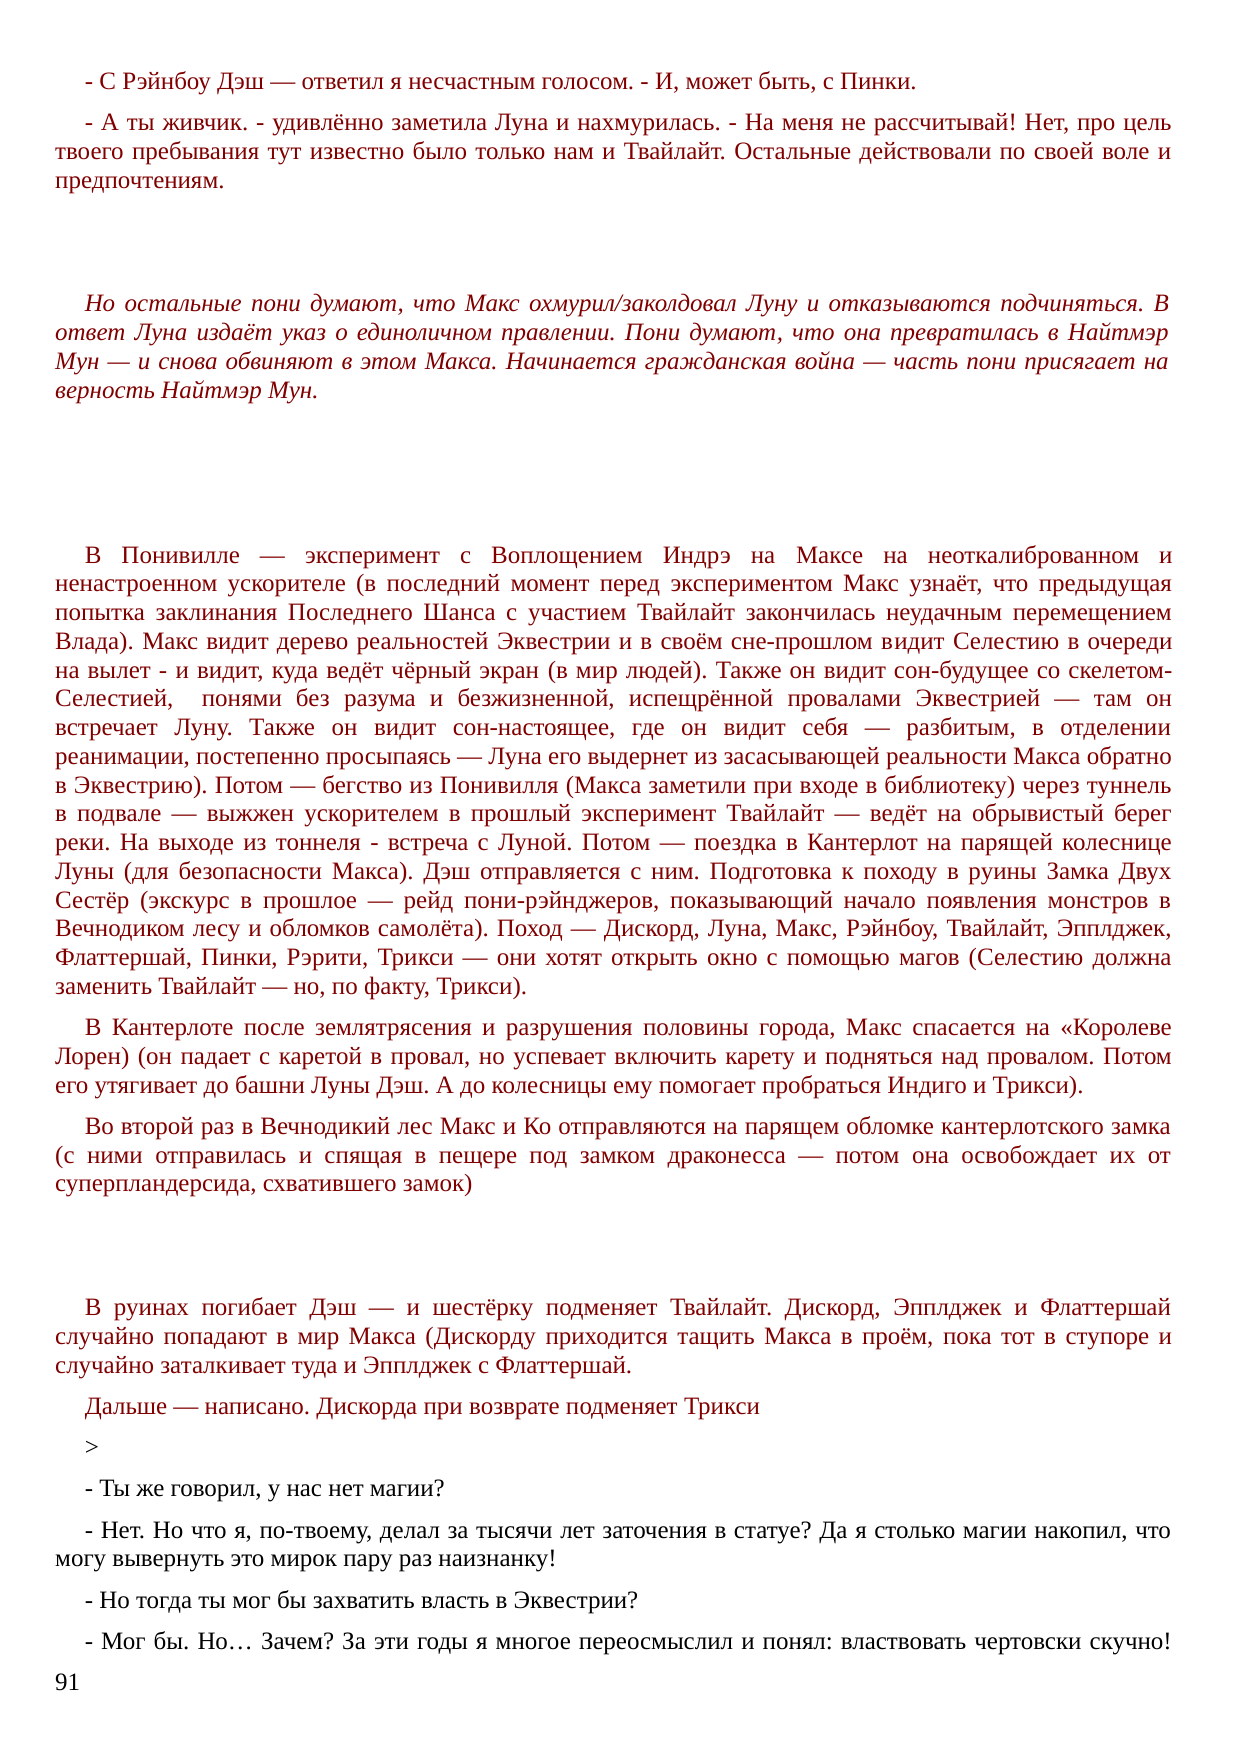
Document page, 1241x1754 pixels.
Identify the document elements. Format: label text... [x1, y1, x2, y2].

text - Но тогда ты мог бы захватить власть в Эквестрии? [55, 1585, 1173, 1613]
text - Мог бы. Но… Зачем? За эти годы я многое переосмыслил и понял: властвовать чертовски скучно! [55, 1626, 1173, 1655]
text - А ты живчик. - удивлённо заметила Луна и нахмурилась. - На меня не рассчитывай! Нет, про цель твоего пребывания тут известно было только нам и Твайлайт. Остальные действовали по своей воле и предпочтениям. [55, 107, 1173, 193]
text В Понивилле — эксперимент с Воплощением Индрэ на Максе на неоткалиброванном и ненастроенном ускорителе (в последний момент перед экспериментом Макс узнаёт, что предыдущая попытка заклинания Последнего Шанса с участием Твайлайт закончилась неудачным перемещением Влада). Макс видит дерево реальностей Эквестрии и в своём сне-прошлом видит Селестию в очереди на вылет - и видит, куда ведёт чёрный экран (в мир людей). Также он видит сон-будущее со скелетом-Селестией, понями без разума и безжизненной, испещрённой провалами Эквестрией — там он встречает Луну. Также он видит сон-настоящее, где он видит себя — разбитым, в отделении реанимации, постепенно просыпаясь — Луна его выдернет из засасывающей реальности Макса обратно в Эквестрию). Потом — бегство из Понивилля (Макса заметили при входе в библиотеку) через туннель в подвале — выжжен ускорителем в прошлый эксперимент Твайлайт — ведёт на обрывистый берег реки. На выходе из тоннеля - встреча с Луной. Потом — поездка в Кантерлот на парящей колеснице Луны (для безопасности Макса). Дэш отправляется с ним. Подготовка к походу в руины Замка Двух Сестёр (экскурс в прошлое — рейд пони-рэйнджеров, показывающий начало появления монстров в Вечнодиком лесу и обломков самолёта). Поход — Дискорд, Луна, Макс, Рэйнбоу, Твайлайт, Эпплджек, Флаттершай, Пинки, Рэрити, Трикси — они хотят открыть окно с помощью магов (Селестию должна заменить Твайлайт — но, по факту, Трикси). [55, 540, 1173, 1000]
text В руинах погибает Дэш — и шестёрку подменяет Твайлайт. Дискорд, Эпплджек и Флаттершай случайно попадают в мир Макса (Дискорду приходится тащить Макса в проём, пока тот в ступоре и случайно заталкивает туда и Эпплджек с Флаттершай. [55, 1292, 1173, 1378]
text - С Рэйнбоу Дэш — ответил я несчастным голосом. - И, может быть, с Пинки. [55, 66, 1173, 95]
text - Ты же говорил, у нас нет магии? [55, 1473, 1173, 1502]
text - Нет. Но что я, по-твоему, делал за тысячи лет заточения в статуе? Да я столько магии накопил, что могу вывернуть это мирок пару раз наизнанку! [55, 1515, 1173, 1572]
text В Кантерлоте после землятрясения и разрушения половины города, Макс спасается на «Королеве Лорен) (он падает с каретой в провал, но успевает включить карету и подняться над провалом. Потом его утягивает до башни Луны Дэш. А до колесницы ему помогает пробраться Индиго и Трикси). [55, 1012, 1173, 1098]
text Дальше — написано. Дискорда при возврате подменяет Трикси [55, 1391, 1173, 1420]
text Во второй раз в Вечнодикий лес Макс и Ко отправляются на парящем обломке кантерлотского замка (с ними отправилась и спящая в пещере под замком драконесса — потом она освобождает их от суперпландерсида, схватившего замок) [55, 1111, 1173, 1197]
text Но остальные пони думают, что Макс охмурил/заколдовал Луну и отказываются подчиняться. В ответ Луна издаёт указ о единоличном правлении. Пони думают, что она превратилась в Найтмэр Мун — и снова обвиняют в этом Макса. Начинается гражданская война — часть пони присягает на верность Найтмэр Мун. [55, 288, 1173, 403]
text > [55, 1432, 1173, 1461]
